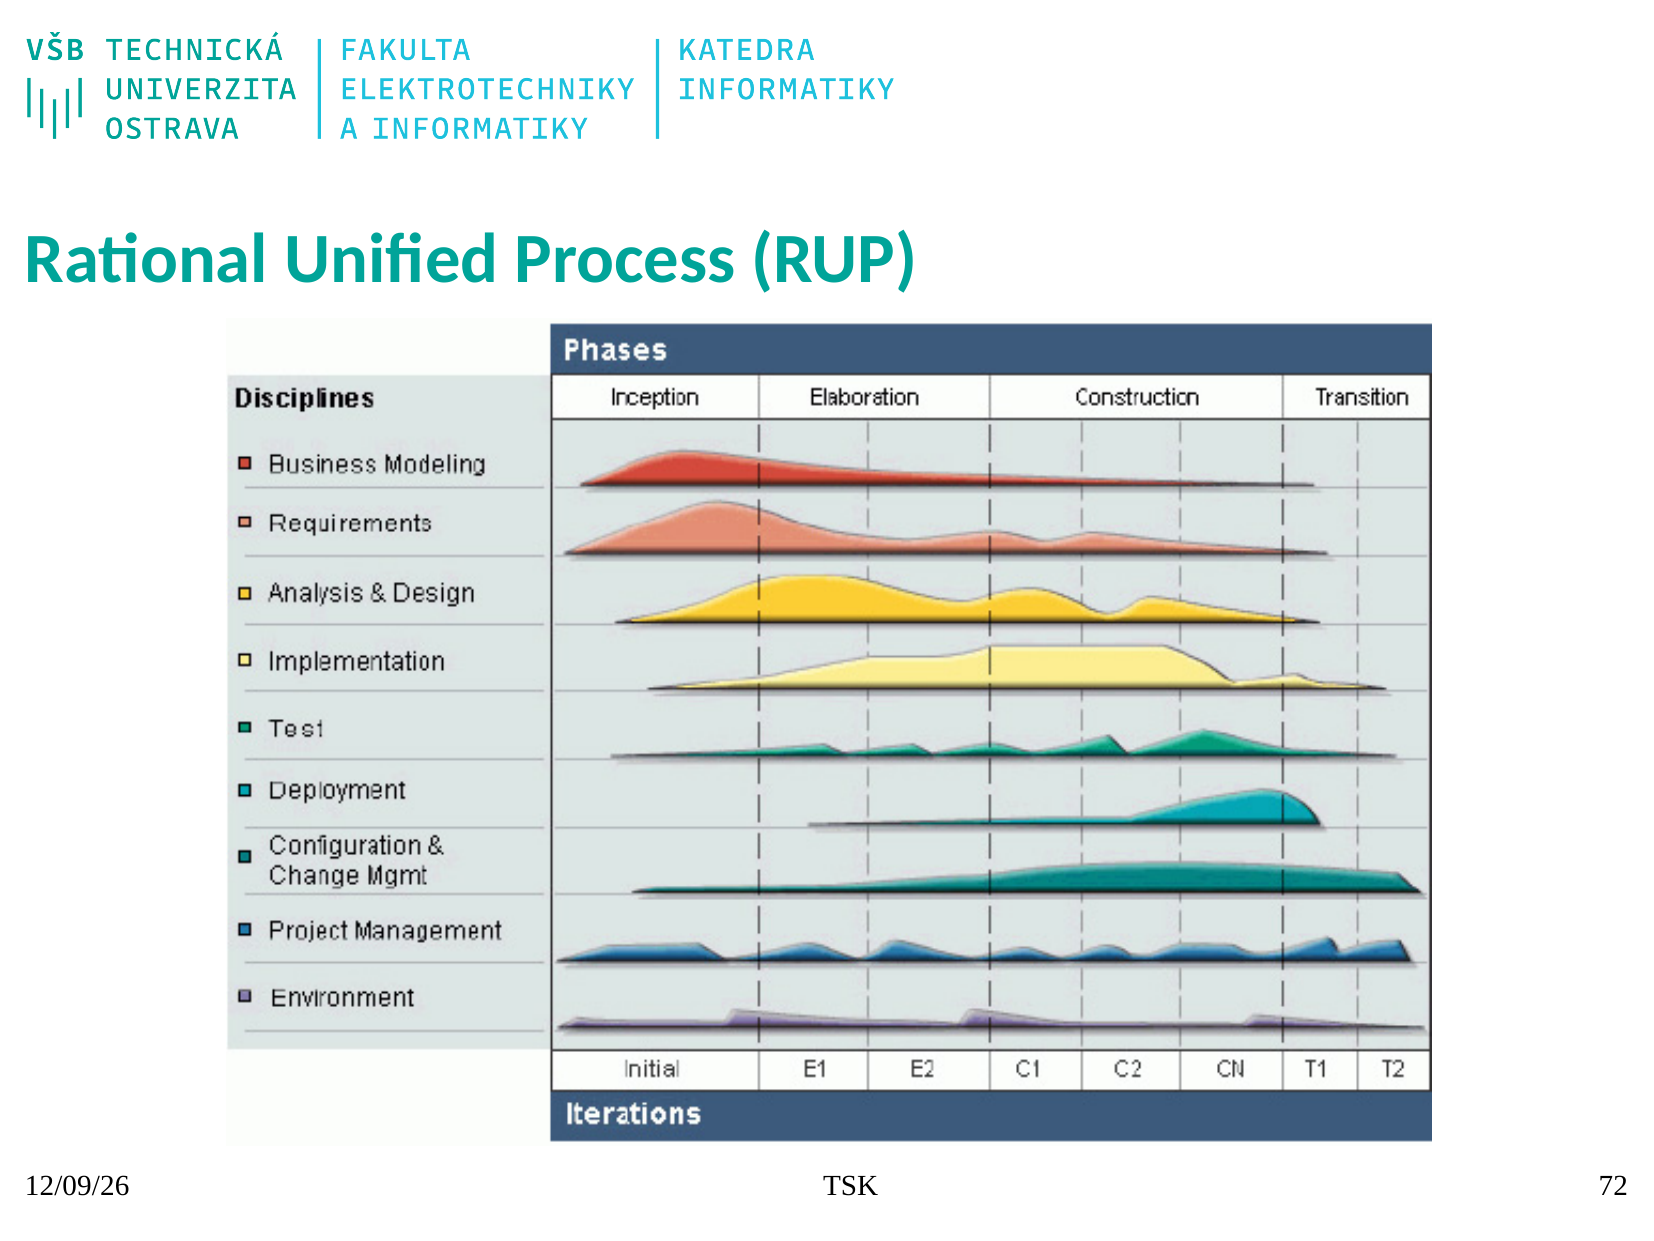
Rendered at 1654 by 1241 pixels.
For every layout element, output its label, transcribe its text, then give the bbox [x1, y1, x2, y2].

title Rational Unified Process (RUP) [24, 169, 1629, 300]
picture [226, 318, 1432, 1146]
picture [26, 31, 894, 139]
